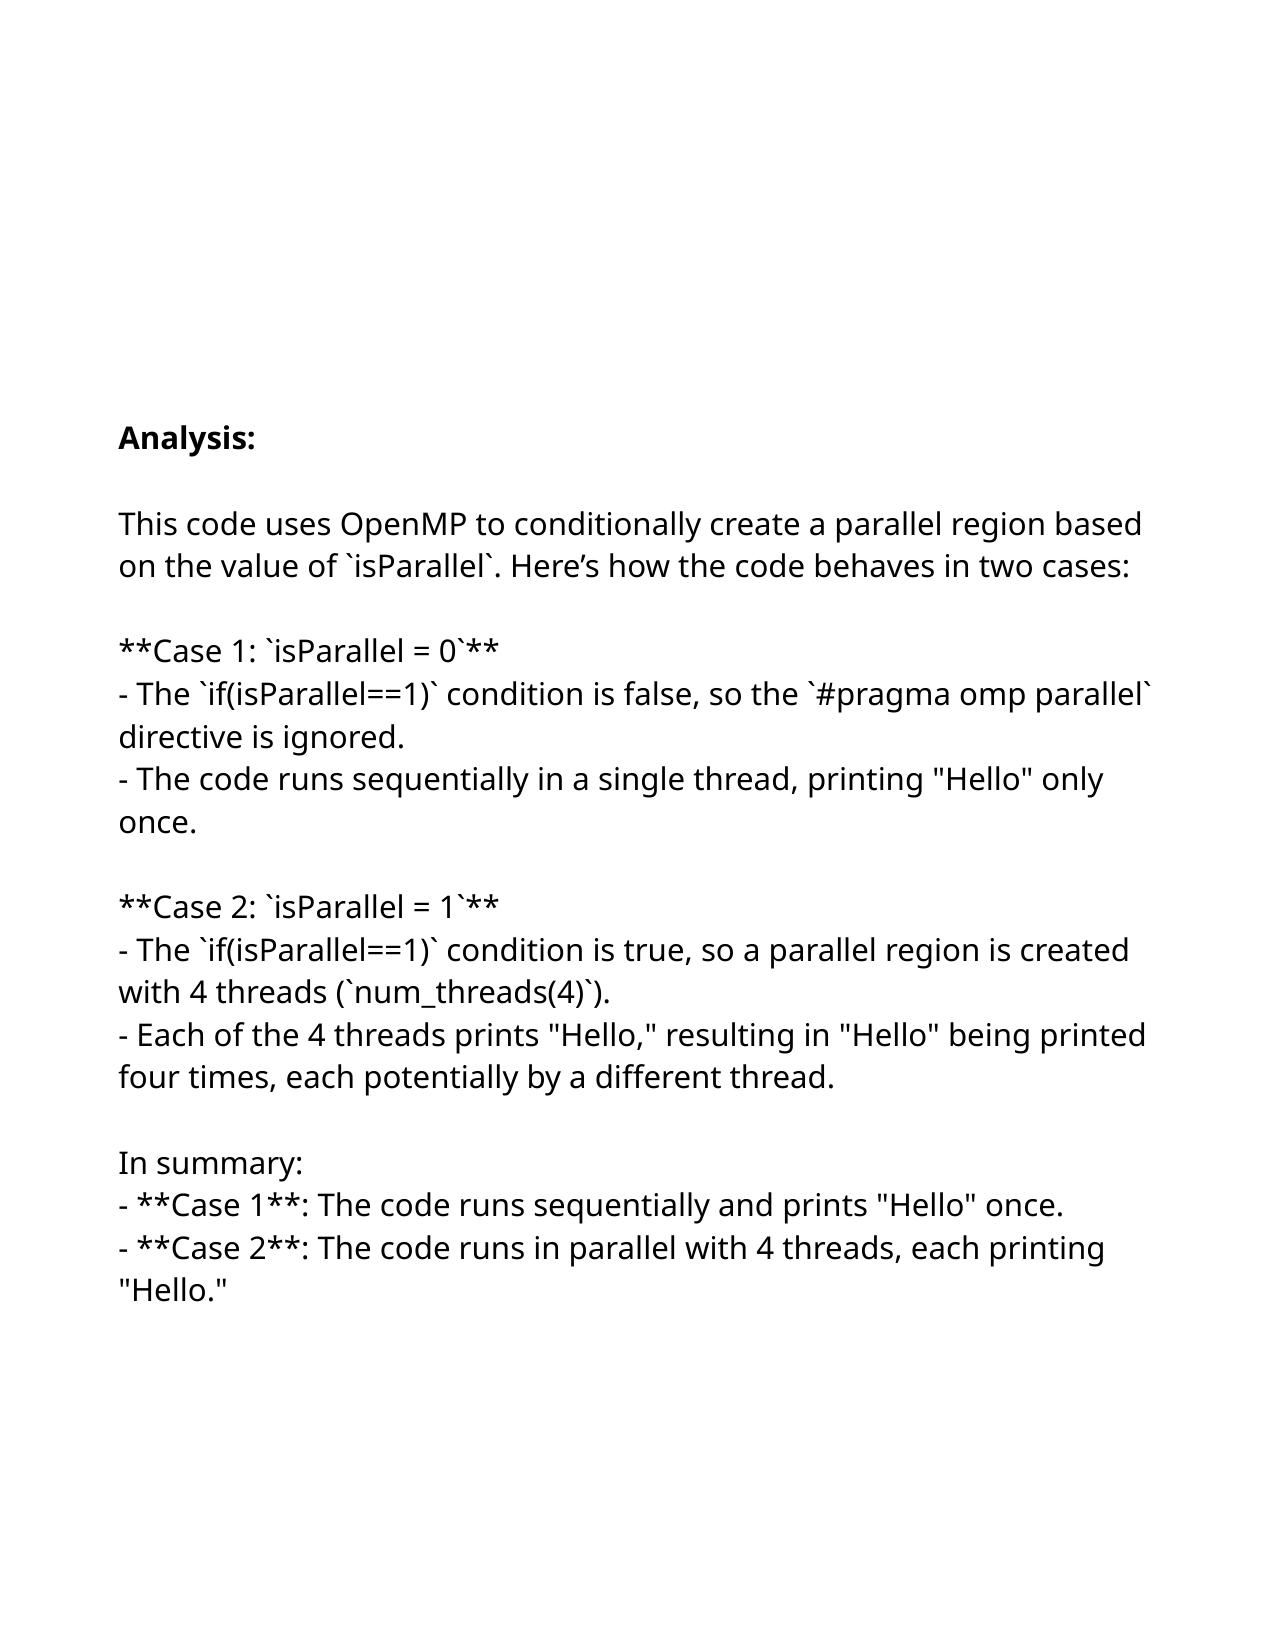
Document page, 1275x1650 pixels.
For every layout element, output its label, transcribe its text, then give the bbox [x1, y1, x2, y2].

text In summary: [118, 1141, 1157, 1183]
text - The `if(isParallel==1)` condition is true, so a parallel region is created with 4 threads (`num_threads(4)`). [118, 928, 1157, 1013]
text **Case 1: `isParallel = 0`** [118, 629, 1157, 672]
text Analysis: [118, 416, 1157, 459]
text - The `if(isParallel==1)` condition is false, so the `#pragma omp parallel` directive is ignored. [118, 672, 1157, 757]
text - **Case 1**: The code runs sequentially and prints "Hello" once. [118, 1183, 1157, 1226]
text - Each of the 4 threads prints "Hello," resulting in "Hello" being printed four times, each potentially by a different thread. [118, 1013, 1157, 1098]
text - **Case 2**: The code runs in parallel with 4 threads, each printing "Hello." [118, 1226, 1157, 1311]
text **Case 2: `isParallel = 1`** [118, 885, 1157, 928]
text - The code runs sequentially in a single thread, printing "Hello" only once. [118, 757, 1157, 842]
text This code uses OpenMP to conditionally create a parallel region based on the value of `isParallel`. Here’s how the code behaves in two cases: [118, 502, 1157, 587]
